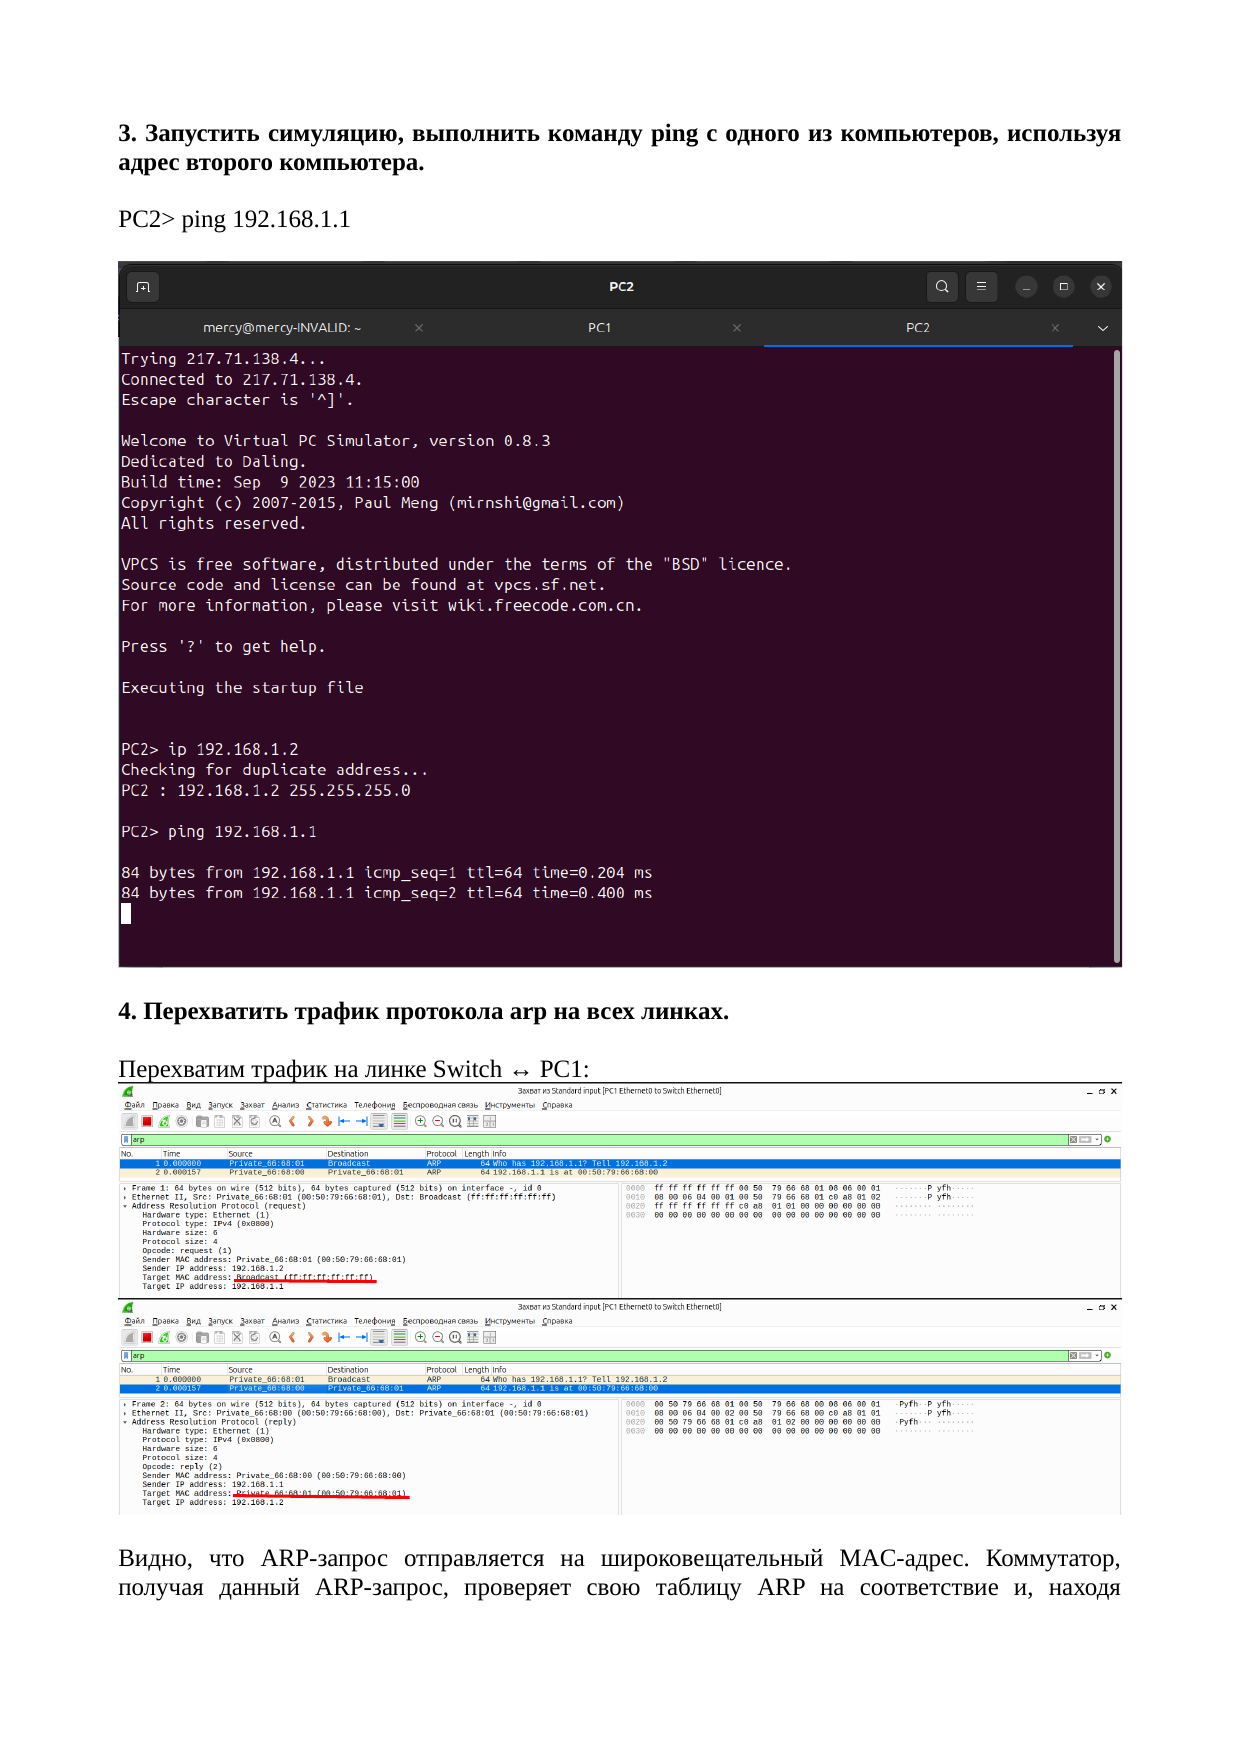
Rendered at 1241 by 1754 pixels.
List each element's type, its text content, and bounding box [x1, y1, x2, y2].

text Перехватим трафик на линке Switch ↔ PC1: [118, 1054, 1122, 1082]
picture [118, 1082, 1123, 1515]
text Видно, что ARP-запрос отправляется на широковещательный MAC-адрес. Коммутатор, получая данный ARP-запрос, проверяет свою таблицу ARP на соответствие и, находя [118, 1543, 1122, 1601]
text 4. Перехватить трафик протокола arp на всех линках. [118, 996, 1122, 1025]
text PC2> ping 192.168.1.1 [118, 204, 1122, 233]
text 3. Запустить симуляцию, выполнить команду ping с одного из компьютеров, используя адрес второго компьютера. [118, 118, 1122, 176]
picture [118, 261, 1123, 968]
